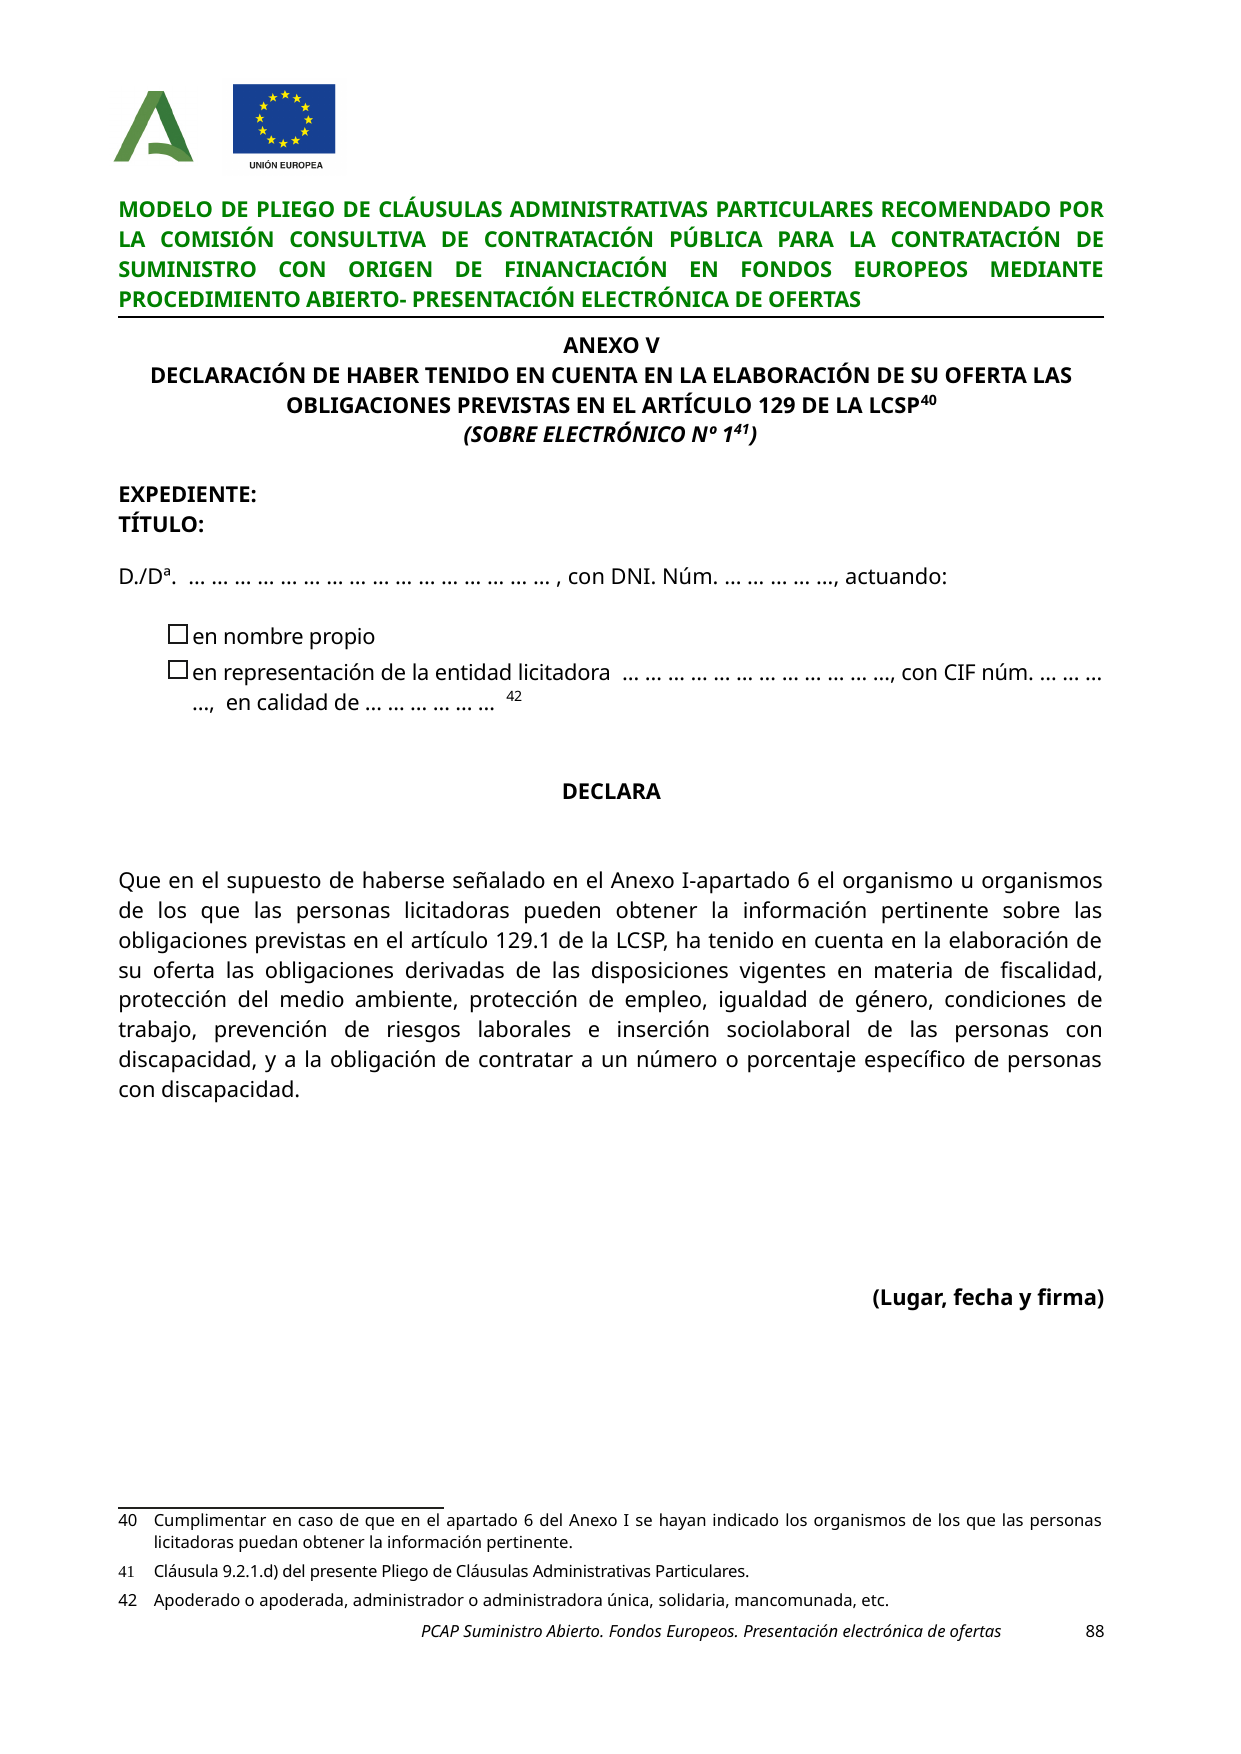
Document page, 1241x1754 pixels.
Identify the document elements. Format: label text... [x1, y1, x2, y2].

text DECLARA [118, 776, 1104, 806]
text (SOBRE ELECTRÓNICO Nº 1) [118, 419, 1104, 449]
text en nombre propio [192, 621, 1104, 651]
text D./Dª. … … … … … … … … … … … … … … … … , con DNI. Núm. … … … … …, actuando: [118, 561, 1104, 591]
text en representación de la entidad licitadora … … … … … … … … … … … …, con CIF núm. … … … …, en calidad de … … … … … … [192, 657, 1104, 716]
text Cumplimentar en caso de que en el apartado 6 del Anexo I se hayan indicado los organismos de los que las personas licitadoras puedan obtener la información pertinente. [118, 1508, 1104, 1554]
text EXPEDIENTE: [118, 479, 1104, 509]
text MODELO DE PLIEGO DE CLÁUSULAS ADMINISTRATIVAS PARTICULARES RECOMENDADO POR LA COMISIÓN CONSULTIVA DE CONTRATACIÓN PÚBLICA PARA LA CONTRATACIÓN DE SUMINISTRO CON ORIGEN DE FINANCIACIÓN EN FONDOS EUROPEOS MEDIANTE PROCEDIMIENTO ABIERTO- PRESENTACIÓN ELECTRÓNICA DE OFERTAS [118, 194, 1104, 316]
picture [221, 78, 347, 176]
text Que en el supuesto de haberse señalado en el Anexo I-apartado 6 el organismo u organismos de los que las personas licitadoras pueden obtener la información pertinente sobre las obligaciones previstas en el artículo 129.1 de la LCSP, ha tenido en cuenta en la elaboración de su oferta las obligaciones derivadas de las disposiciones vigentes en materia de fiscalidad, protección del medio ambiente, protección de empleo, igualdad de género, condiciones de trabajo, prevención de riesgos laborales e inserción sociolaboral de las personas con discapacidad, y a la obligación de contratar a un número o porcentaje específico de personas con discapacidad. [118, 865, 1104, 1104]
picture [109, 86, 198, 166]
text (Lugar, fecha y firma) [118, 1282, 1104, 1312]
text ANEXO V [118, 330, 1104, 360]
text DECLARACIÓN DE HABER TENIDO EN CUENTA EN LA ELABORACIÓN DE SU OFERTA LAS OBLIGACIONES PREVISTAS EN EL ARTÍCULO 129 DE LA LCSP [118, 360, 1104, 419]
text Apoderado o apoderada, administrador o administradora única, solidaria, mancomunada, etc. [118, 1588, 1104, 1611]
text Cláusula 9.2.1.d) del presente Pliego de Cláusulas Administrativas Particulares. [118, 1559, 1104, 1582]
text TÍTULO: [118, 509, 1104, 539]
